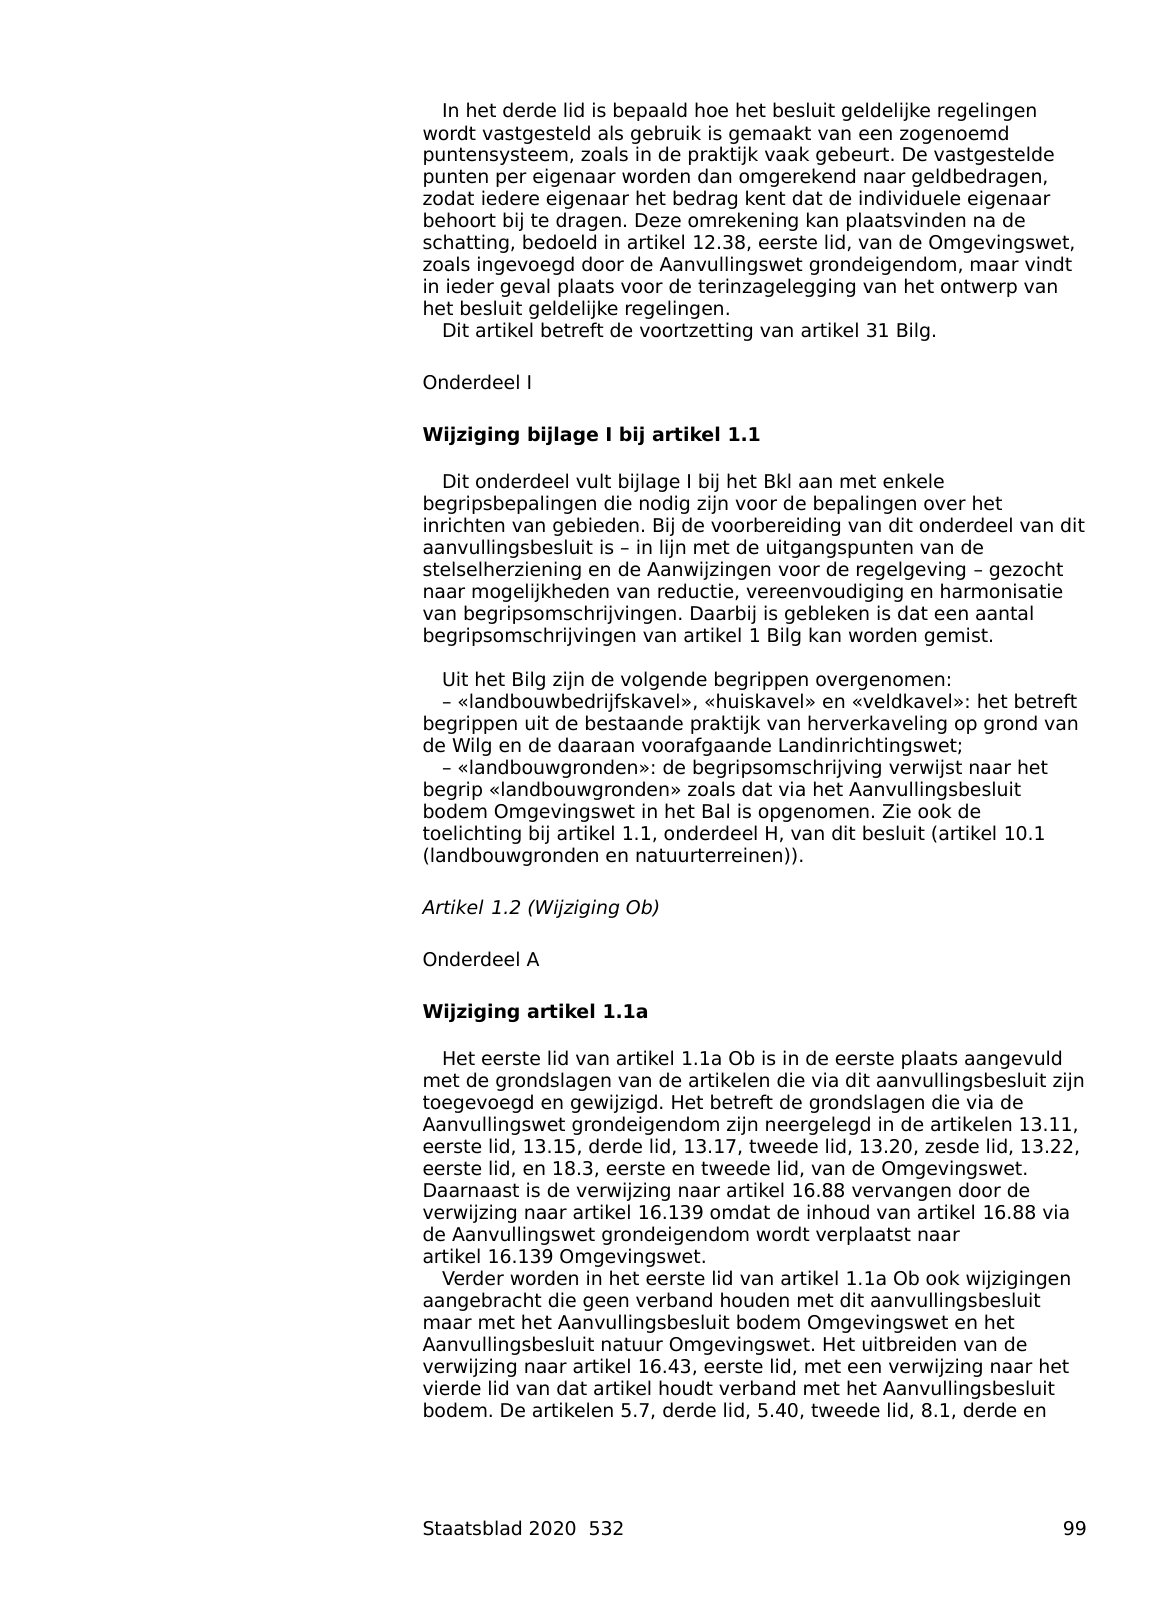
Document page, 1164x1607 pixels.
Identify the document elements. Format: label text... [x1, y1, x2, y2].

subtitle Onderdeel A [422, 949, 1087, 971]
text Het eerste lid van artikel 1.1a Ob is in de eerste plaats aangevuld met de grondslagen van de artikelen die via dit aanvullingsbesluit zijn toegevoegd en gewijzigd. Het betreft de grondslagen die via de Aanvullingswet grondeigendom zijn neergelegd in de artikelen 13.11, eerste lid, 13.15, derde lid, 13.17, tweede lid, 13.20, zesde lid, 13.22, eerste lid, en 18.3, eerste en tweede lid, van de Omgevingswet. Daarnaast is de verwijzing naar artikel 16.88 vervangen door de verwijzing naar artikel 16.139 omdat de inhoud van artikel 16.88 via de Aanvullingswet grondeigendom wordt verplaatst naar artikel 16.139 Omgevingswet. [422, 1048, 1087, 1268]
subtitle Artikel 1.2 (Wijziging Ob) [422, 897, 1087, 919]
text – «landbouwbedrijfskavel», «huiskavel» en «veldkavel»: het betreft begrippen uit de bestaande praktijk van herverkaveling op grond van de Wilg en de daaraan voorafgaande Landinrichtingswet; [422, 691, 1087, 757]
text Dit artikel betreft de voortzetting van artikel 31 Bilg. [422, 320, 1087, 342]
text Uit het Bilg zijn de volgende begrippen overgenomen: [422, 669, 1087, 691]
subtitle Wijziging artikel 1.1a [422, 1001, 1087, 1023]
subtitle Onderdeel I [422, 372, 1087, 394]
text In het derde lid is bepaald hoe het besluit geldelijke regelingen wordt vastgesteld als gebruik is gemaakt van een zogenoemd puntensysteem, zoals in de praktijk vaak gebeurt. De vastgestelde punten per eigenaar worden dan omgerekend naar geldbedragen, zodat iedere eigenaar het bedrag kent dat de individuele eigenaar behoort bij te dragen. Deze omrekening kan plaatsvinden na de schatting, bedoeld in artikel 12.38, eerste lid, van de Omgevingswet, zoals ingevoegd door de Aanvullingswet grondeigendom, maar vindt in ieder geval plaats voor de terinzagelegging van het ontwerp van het besluit geldelijke regelingen. [422, 100, 1087, 320]
text Dit onderdeel vult bijlage I bij het Bkl aan met enkele begripsbepalingen die nodig zijn voor de bepalingen over het inrichten van gebieden. Bij de voorbereiding van dit onderdeel van dit aanvullingsbesluit is – in lijn met de uitgangspunten van de stelselherziening en de Aanwijzingen voor de regelgeving – gezocht naar mogelijkheden van reductie, vereenvoudiging en harmonisatie van begripsomschrijvingen. Daarbij is gebleken is dat een aantal begripsomschrijvingen van artikel 1 Bilg kan worden gemist. [422, 471, 1087, 647]
text Verder worden in het eerste lid van artikel 1.1a Ob ook wijzigingen aangebracht die geen verband houden met dit aanvullingsbesluit maar met het Aanvullingsbesluit bodem Omgevingswet en het Aanvullingsbesluit natuur Omgevingswet. Het uitbreiden van de verwijzing naar artikel 16.43, eerste lid, met een verwijzing naar het vierde lid van dat artikel houdt verband met het Aanvullingsbesluit bodem. De artikelen 5.7, derde lid, 5.40, tweede lid, 8.1, derde en [422, 1268, 1087, 1422]
text – «landbouwgronden»: de begripsomschrijving verwijst naar het begrip «landbouwgronden» zoals dat via het Aanvullingsbesluit bodem Omgevingswet in het Bal is opgenomen. Zie ook de toelichting bij artikel 1.1, onderdeel H, van dit besluit (artikel 10.1 (landbouwgronden en natuurterreinen)). [422, 757, 1087, 867]
subtitle Wijziging bijlage I bij artikel 1.1 [422, 424, 1087, 446]
